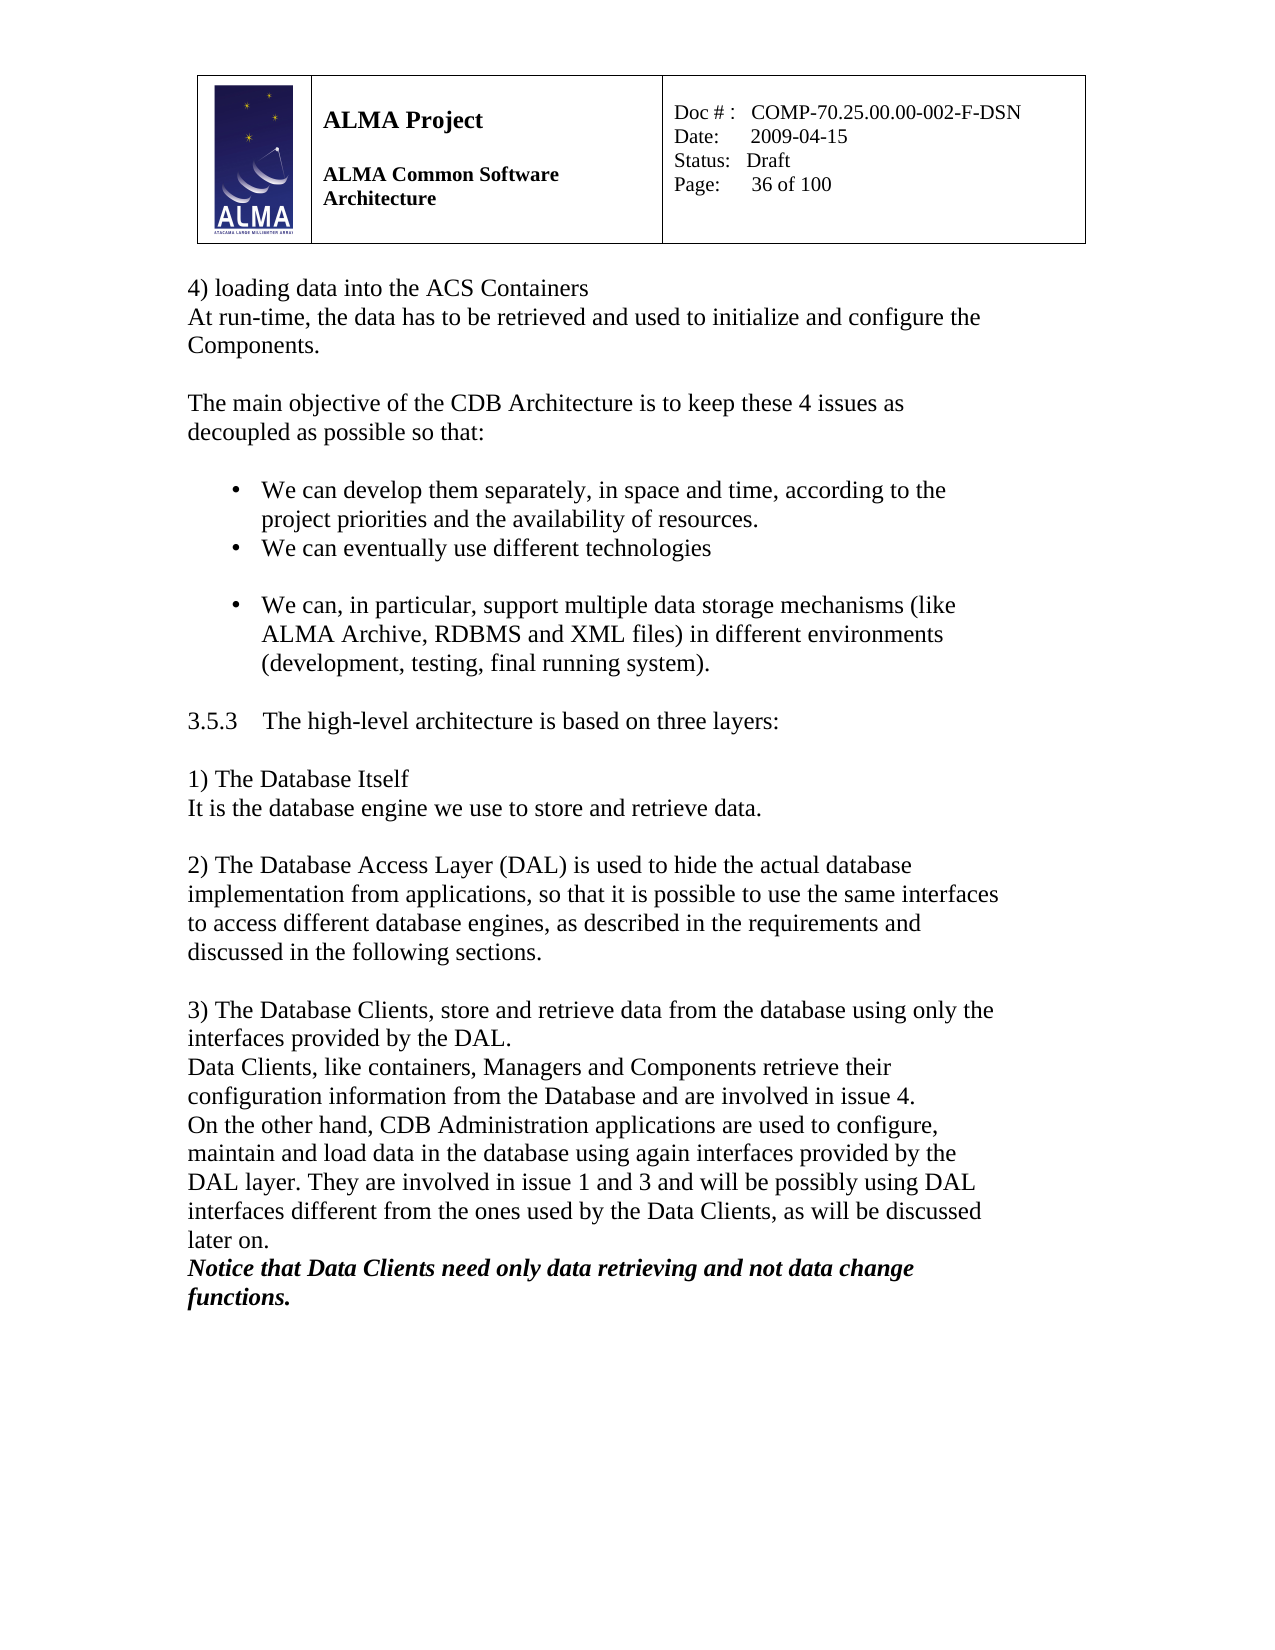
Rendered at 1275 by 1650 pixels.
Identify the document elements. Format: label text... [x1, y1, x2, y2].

text 2) The Database Access Layer (DAL) is used to hide the actual database implementation from applications, so that it is possible to use the same interfaces to access different database engines, as described in the requirements and discussed in the following sections. [187, 851, 1012, 966]
text 4) loading data into the ACS Containers At run-time, the data has to be retrieved and used to initialize and configure the Components. [187, 273, 1012, 359]
text The main objective of the CDB Architecture is to keep these 4 issues as decoupled as possible so that: [187, 388, 1012, 446]
text 3) The Database Clients, store and retrieve data from the database using only the interfaces provided by the DAL. Data Clients, like containers, Managers and Components retrieve their configuration information from the Database and are involved in issue 4. On the other hand, CDB Administration applications are used to configure, maintain and load data in the database using again interfaces provided by the DAL layer. They are involved in issue 1 and 3 and will be possibly using DAL interfaces different from the ones used by the Data Clients, as will be discussed later on. Notice that Data Clients need only data retrieving and not data change functions. [187, 995, 1012, 1311]
text 1) The Database Itself It is the database engine we use to store and retrieve data. [187, 764, 1012, 821]
list We can develop them separately, in space and time, according to the project priorities and the availability of resources. [232, 475, 1012, 533]
picture [214, 85, 293, 235]
subtitle The high-level architecture is based on three layers: [187, 706, 1087, 735]
list We can, in particular, support multiple data storage mechanisms (like ALMA Archive, RDBMS and XML files) in different environments (development, testing, final running system). [232, 591, 1012, 677]
list We can eventually use different technologies [232, 533, 1012, 561]
